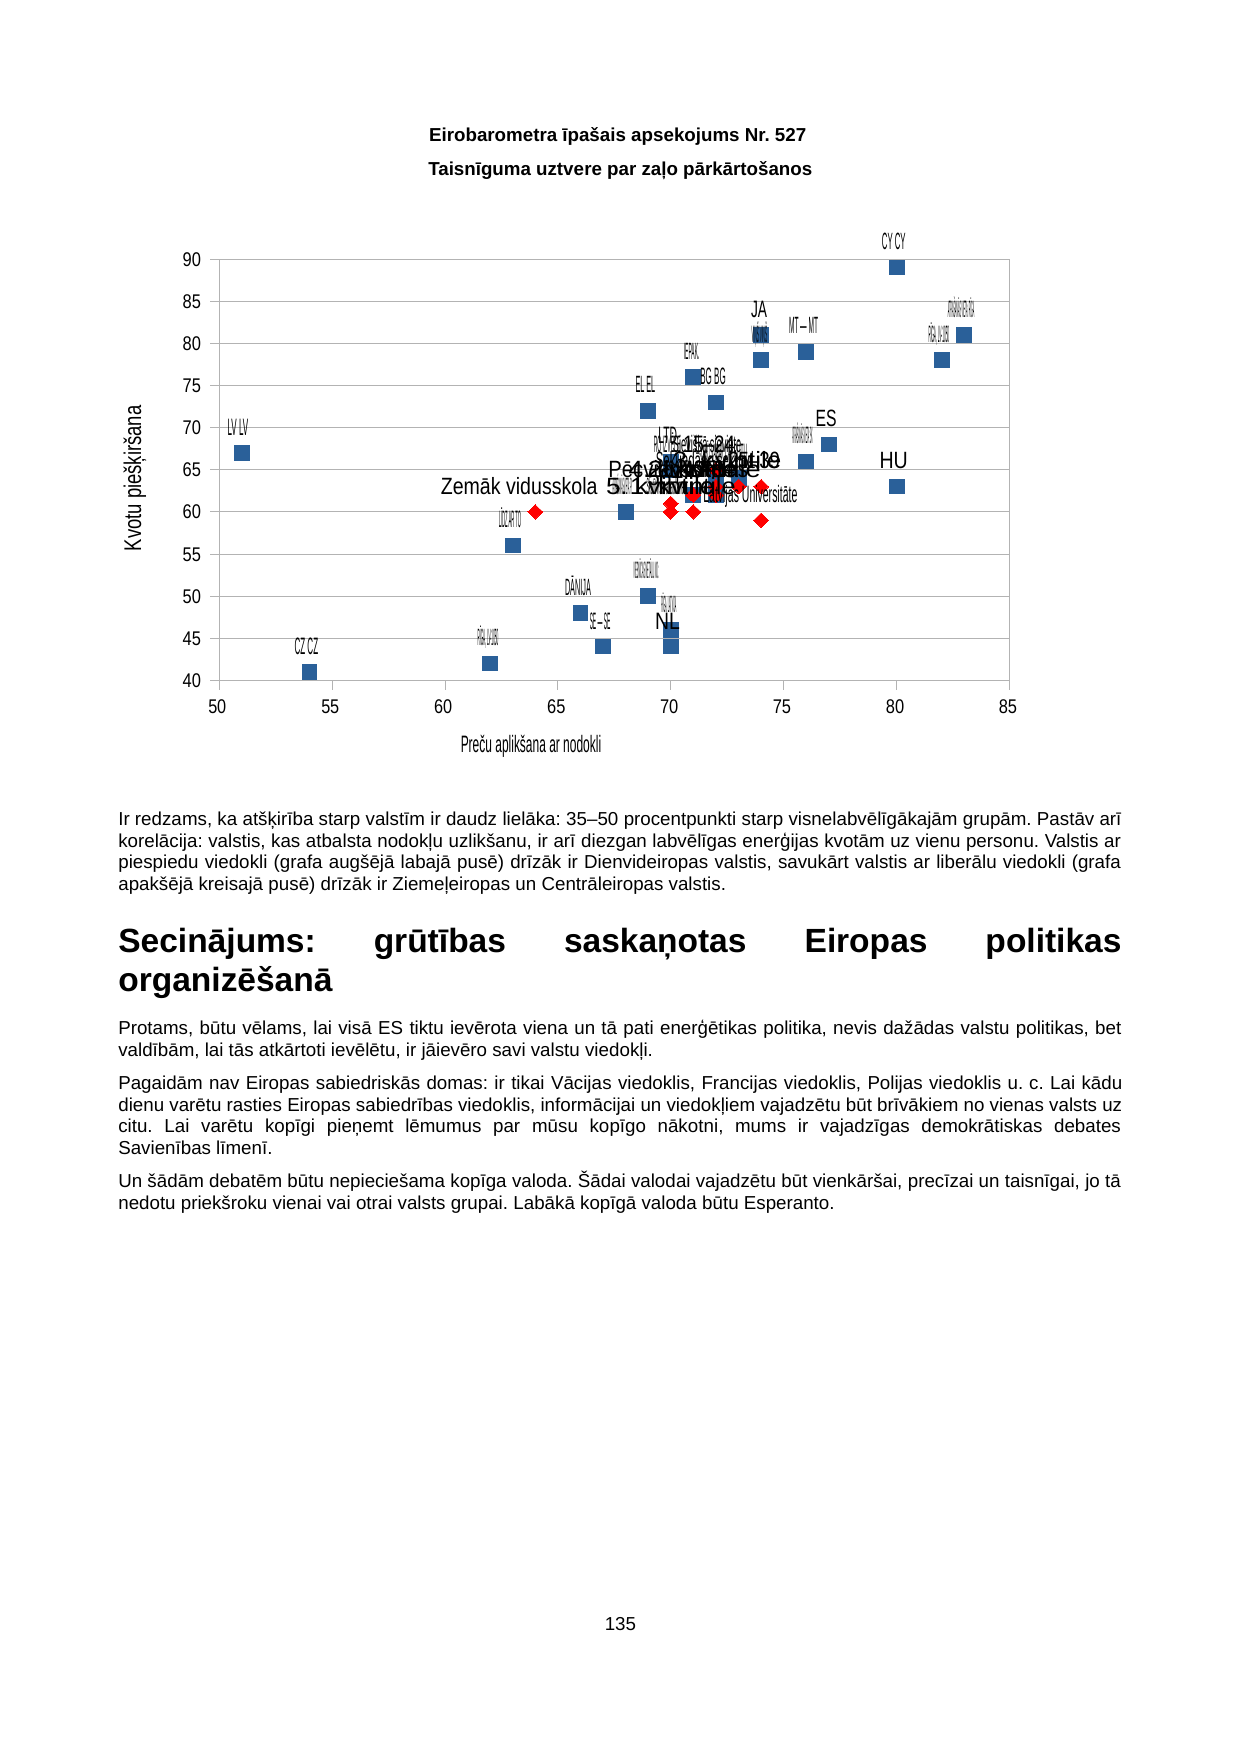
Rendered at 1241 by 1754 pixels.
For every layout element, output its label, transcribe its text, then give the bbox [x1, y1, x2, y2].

subtitle Secinājums: grūtības saskaņotas Eiropas politikas organizēšanā [118, 921, 1122, 998]
text Pagaidām nav Eiropas sabiedriskās domas: ir tikai Vācijas viedoklis, Francijas viedoklis, Polijas viedoklis u. c. Lai kādu dienu varētu rasties Eiropas sabiedrības viedoklis, informācijai un viedokļiem vajadzētu būt brīvākiem no vienas valsts uz citu. Lai varētu kopīgi pieņemt lēmumus par mūsu kopīgo nākotni, mums ir vajadzīgas demokrātiskas debates Savienības līmenī. [118, 1072, 1122, 1158]
text Un šādām debatēm būtu nepieciešama kopīga valoda. Šādai valodai vajadzētu būt vienkāršai, precīzai un taisnīgai, jo tā nedotu priekšroku vienai vai otrai valsts grupai. Labākā kopīgā valoda būtu Esperanto. [118, 1170, 1122, 1213]
text Protams, būtu vēlams, lai visā ES tiktu ievērota viena un tā pati enerģētikas politika, nevis dažādas valstu politikas, bet valdībām, lai tās atkārtoti ievēlētu, ir jāievēro savi valstu viedokļi. [118, 1017, 1122, 1060]
text Ir redzams, ka atšķirība starp valstīm ir daudz lielāka: 35–50 procentpunkti starp visnelabvēlīgākajām grupām. Pastāv arī korelācija: valstis, kas atbalsta nodokļu uzlikšanu, ir arī diezgan labvēlīgas enerģijas kvotām uz vienu personu. Valstis ar piespiedu viedokli (grafa augšējā labajā pusē) drīzāk ir Dienvideiropas valstis, savukārt valstis ar liberālu viedokli (grafa apakšējā kreisajā pusē) drīzāk ir Ziemeļeiropas un Centrāleiropas valstis. [118, 808, 1122, 894]
